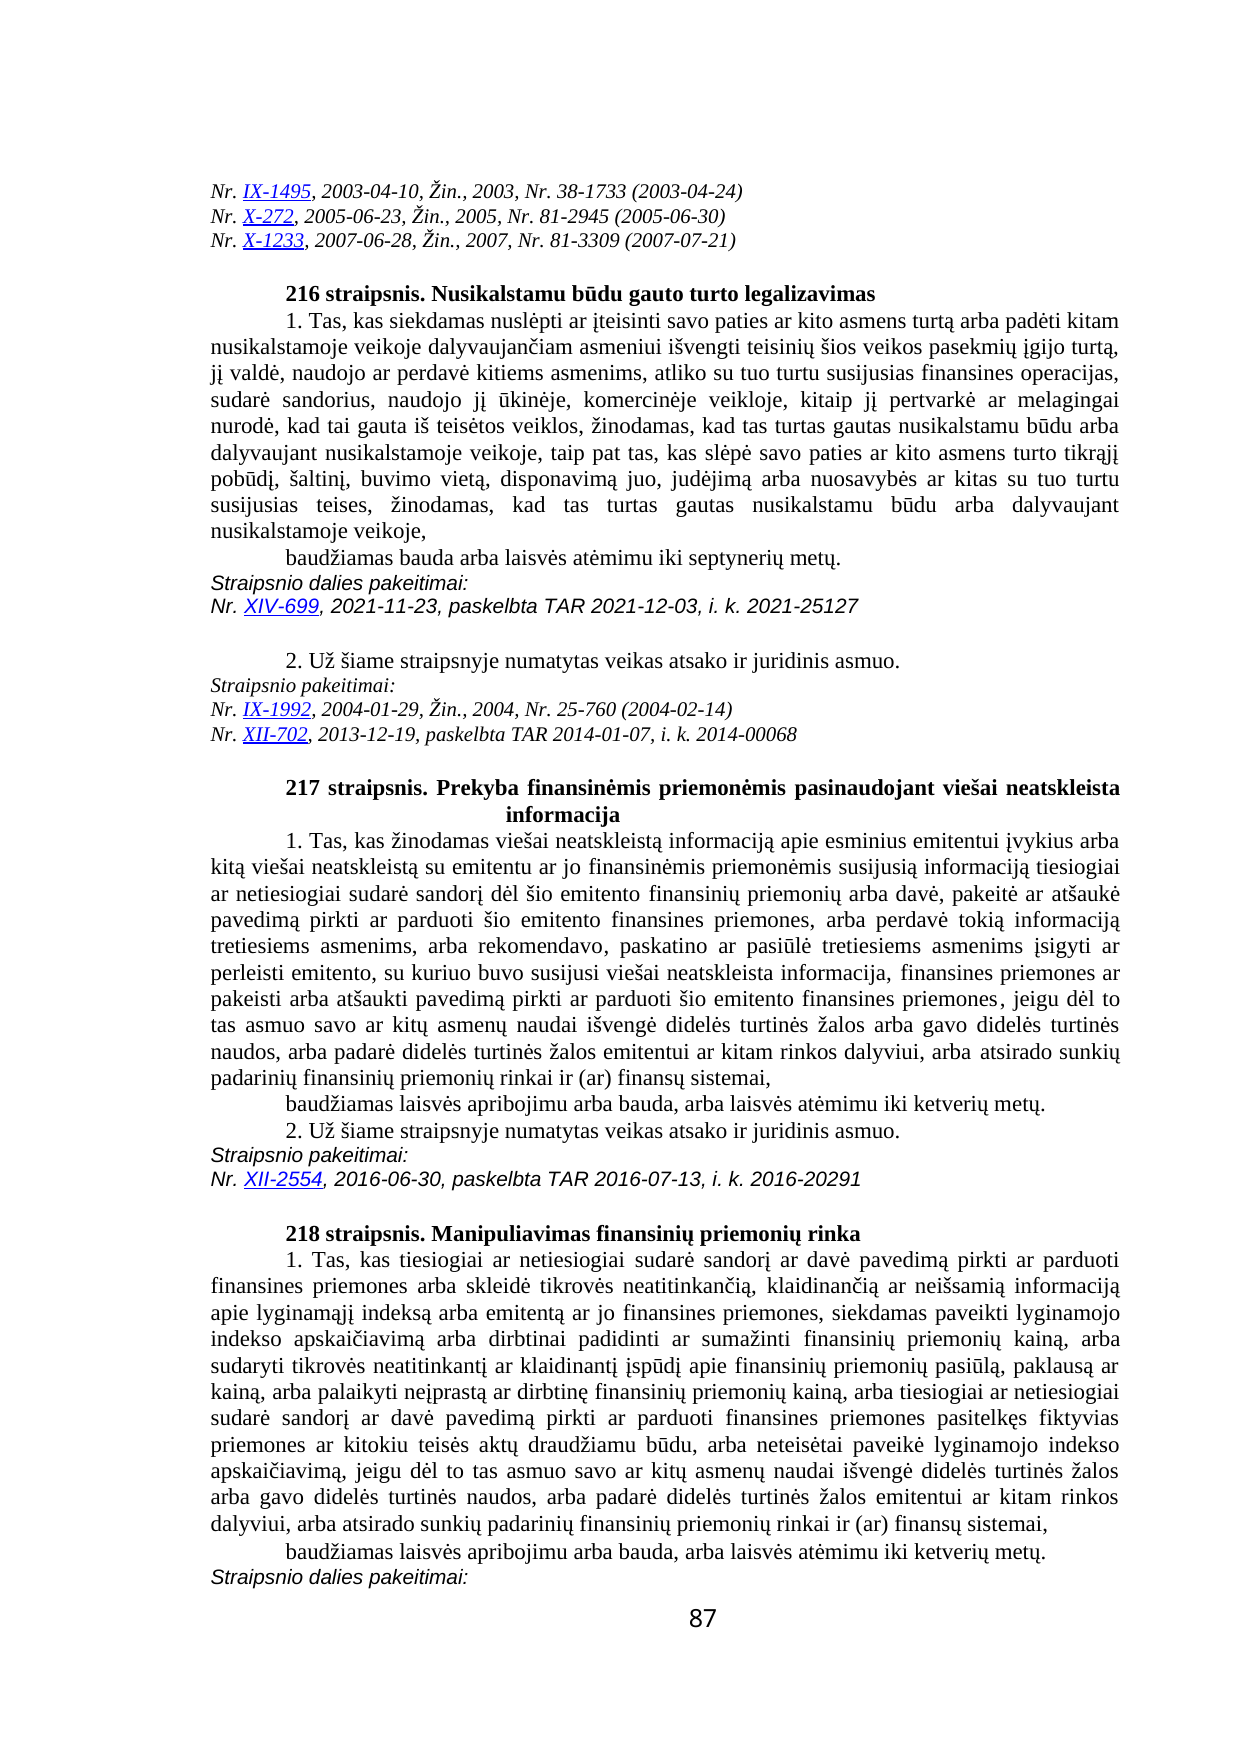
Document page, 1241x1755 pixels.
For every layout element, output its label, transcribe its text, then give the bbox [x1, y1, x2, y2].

text 1. Tas, kas siekdamas nuslėpti ar įteisinti savo paties ar kito asmens turtą arba padėti kitam nusikalstamoje veikoje dalyvaujančiam asmeniui išvengti teisinių šios veikos pasekmių įgijo turtą, jį valdė, naudojo ar perdavė kitiems asmenims, atliko su tuo turtu susijusias finansines operacijas, sudarė sandorius, naudojo jį ūkinėje, komercinėje veikloje, kitaip jį pertvarkė ar melagingai nurodė, kad tai gauta iš teisėtos veiklos, žinodamas, kad tas turtas gautas nusikalstamu būdu arba dalyvaujant nusikalstamoje veikoje, taip pat tas, kas slėpė savo paties ar kito asmens turto tikrąjį pobūdį, šaltinį, buvimo vietą, disponavimą juo, judėjimą arba nuosavybės ar kitas su tuo turtu susijusias teises, žinodamas, kad tas turtas gautas nusikalstamu būdu arba dalyvaujant nusikalstamoje veikoje, [210, 307, 1120, 544]
text baudžiamas bauda arba laisvės atėmimu iki septynerių metų. [210, 544, 1120, 570]
text Nr. IX-1992, 2004-01-29, Žin., 2004, Nr. 25-760 (2004-02-14) [210, 697, 1120, 721]
text 2. Už šiame straipsnyje numatytas veikas atsako ir juridinis asmuo. [210, 647, 1120, 673]
text 2. Už šiame straipsnyje numatytas veikas atsako ir juridinis asmuo. [210, 1117, 1120, 1143]
text Straipsnio dalies pakeitimai: [210, 1565, 1120, 1589]
text 1. Tas, kas tiesiogiai ar netiesiogiai sudarė sandorį ar davė pavedimą pirkti ar parduoti finansines priemones arba skleidė tikrovės neatitinkančią, klaidinančią ar neišsamią informaciją apie lyginamąjį indeksą arba emitentą ar jo finansines priemones, siekdamas paveikti lyginamojo indekso apskaičiavimą arba dirbtinai padidinti ar sumažinti finansinių priemonių kainą, arba sudaryti tikrovės neatitinkantį ar klaidinantį įspūdį apie finansinių priemonių pasiūlą, paklausą ar kainą, arba palaikyti neįprastą ar dirbtinę finansinių priemonių kainą, arba tiesiogiai ar netiesiogiai sudarė sandorį ar davė pavedimą pirkti ar parduoti finansines priemones pasitelkęs fiktyvias priemones ar kitokiu teisės aktų draudžiamu būdu, arba neteisėtai paveikė lyginamojo indekso apskaičiavimą, jeigu dėl to tas asmuo savo ar kitų asmenų naudai išvengė didelės turtinės žalos arba gavo didelės turtinės naudos, arba padarė didelės turtinės žalos emitentui ar kitam rinkos dalyviui, arba atsirado sunkių padarinių finansinių priemonių rinkai ir (ar) finansų sistemai, [210, 1246, 1120, 1536]
text 216 straipsnis. Nusikalstamu būdu gauto turto legalizavimas [210, 280, 1120, 307]
text Nr. IX-1495, 2003-04-10, Žin., 2003, Nr. 38-1733 (2003-04-24) [210, 179, 1120, 203]
text Nr. XII-2554, 2016-06-30, paskelbta TAR 2016-07-13, i. k. 2016-20291 [210, 1167, 1120, 1191]
text Nr. XIV-699, 2021-11-23, paskelbta TAR 2021-12-03, i. k. 2021-25127 [210, 594, 1120, 618]
text Straipsnio pakeitimai: [210, 673, 1120, 697]
text Straipsnio dalies pakeitimai: [210, 570, 1120, 594]
text baudžiamas laisvės apribojimu arba bauda, arba laisvės atėmimu iki ketverių metų. [210, 1091, 1120, 1117]
text Nr. X-272, 2005-06-23, Žin., 2005, Nr. 81-2945 (2005-06-30) [210, 203, 1120, 228]
text baudžiamas laisvės apribojimu arba bauda, arba laisvės atėmimu iki ketverių metų. [210, 1536, 1120, 1565]
text Nr. XII-702, 2013-12-19, paskelbta TAR 2014-01-07, i. k. 2014-00068 [210, 721, 1120, 746]
text Straipsnio pakeitimai: [210, 1143, 1120, 1167]
text Nr. X-1233, 2007-06-28, Žin., 2007, Nr. 81-3309 (2007-07-21) [210, 228, 1120, 252]
text 1. Tas, kas žinodamas viešai neatskleistą informaciją apie esminius emitentui įvykius arba kitą viešai neatskleistą su emitentu ar jo finansinėmis priemonėmis susijusią informaciją tiesiogiai ar netiesiogiai sudarė sandorį dėl šio emitento finansinių priemonių arba davė, pakeitė ar atšaukė pavedimą pirkti ar parduoti šio emitento finansines priemones, arba perdavė tokią informaciją tretiesiems asmenims, arba rekomendavo, paskatino ar pasiūlė tretiesiems asmenims įsigyti ar perleisti emitento, su kuriuo buvo susijusi viešai neatskleista informacija, finansines priemones ar pakeisti arba atšaukti pavedimą pirkti ar parduoti šio emitento finansines priemones, jeigu dėl to tas asmuo savo ar kitų asmenų naudai išvengė didelės turtinės žalos arba gavo didelės turtinės naudos, arba padarė didelės turtinės žalos emitentui ar kitam rinkos dalyviui, arba atsirado sunkių padarinių finansinių priemonių rinkai ir (ar) finansų sistemai, [210, 827, 1120, 1091]
text 217 straipsnis. Prekyba finansinėmis priemonėmis pasinaudojant viešai neatskleista informacija [285, 774, 1120, 827]
text 218 straipsnis. Manipuliavimas finansinių priemonių rinka [210, 1220, 1120, 1246]
